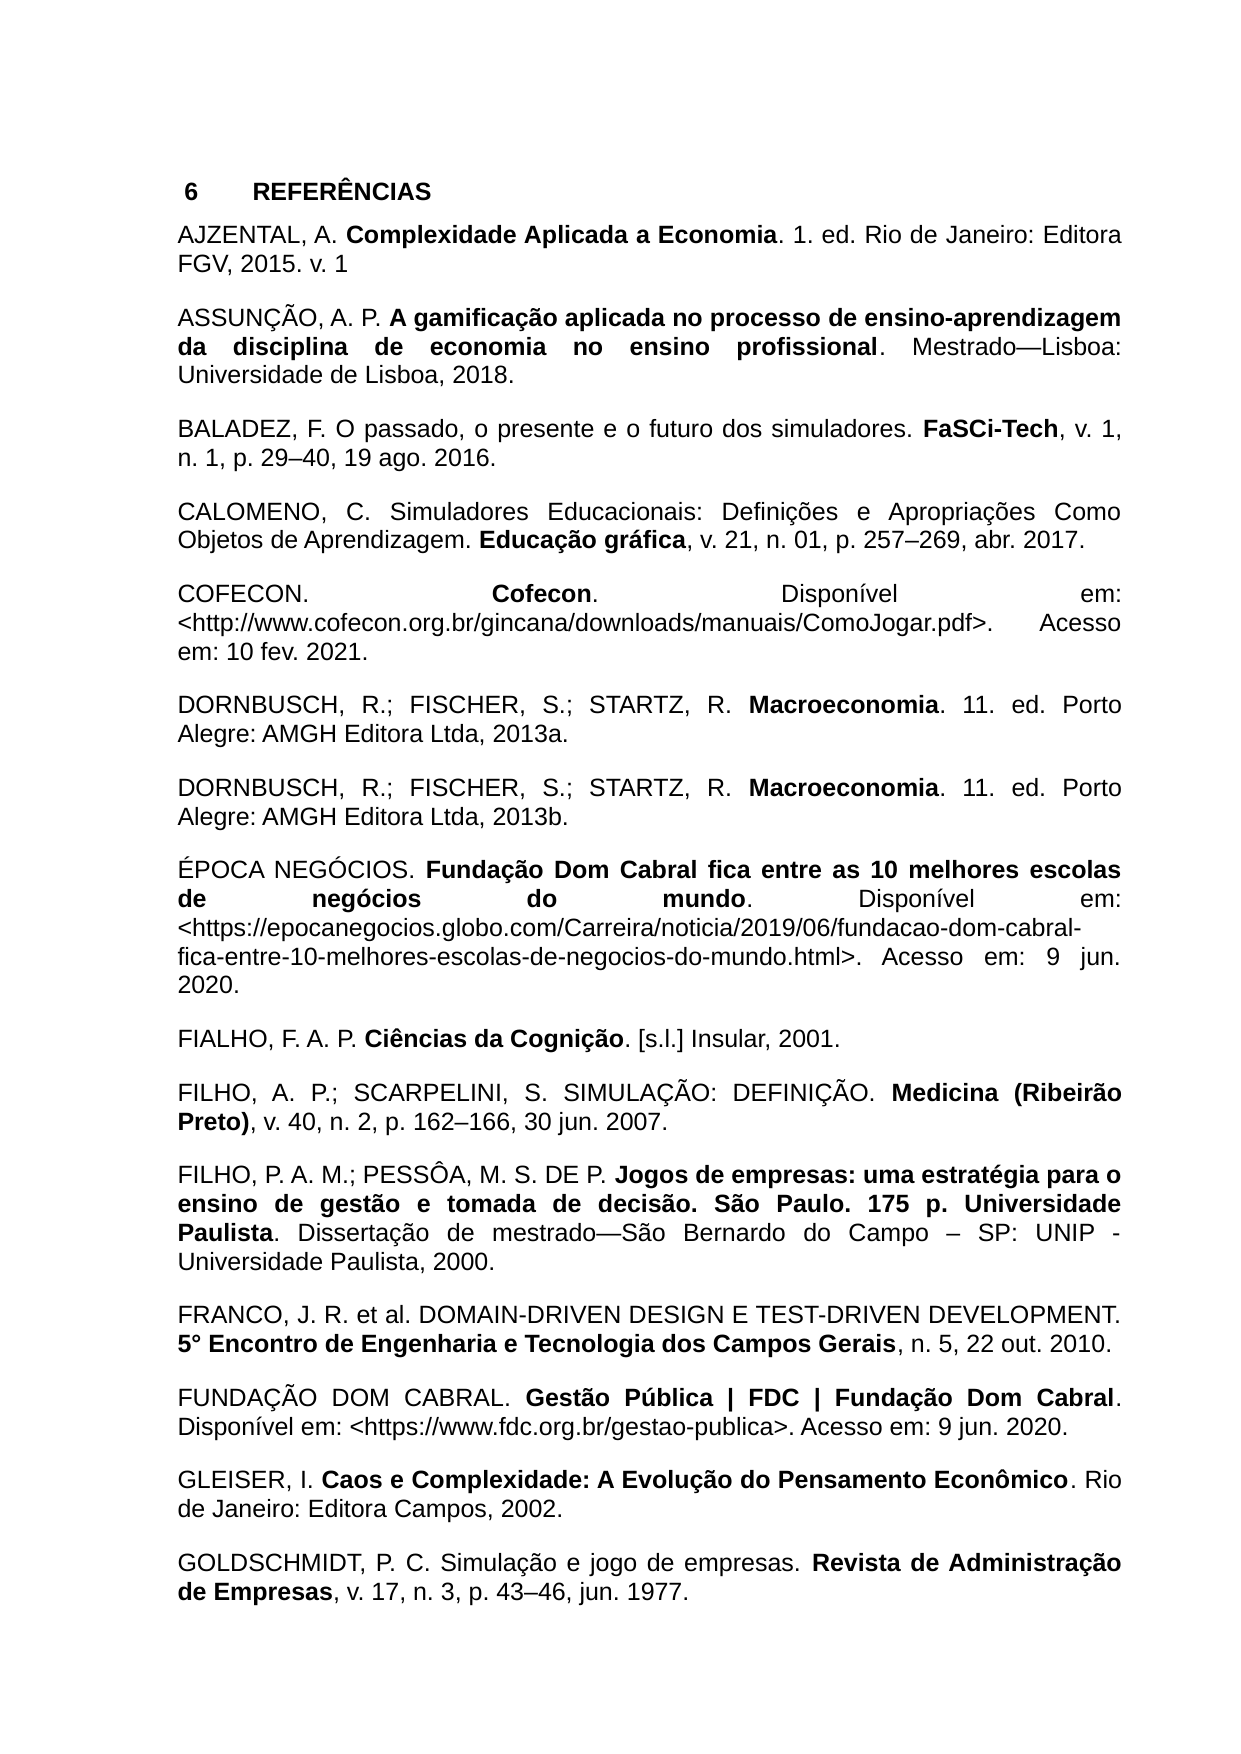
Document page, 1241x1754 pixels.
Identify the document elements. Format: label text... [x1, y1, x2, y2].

text AJZENTAL, A. Complexidade Aplicada a Economia. 1. ed. Rio de Janeiro: Editora FGV, 2015. v. 1 [177, 220, 1122, 278]
text DORNBUSCH, R.; FISCHER, S.; STARTZ, R. Macroeconomia. 11. ed. Porto Alegre: AMGH Editora Ltda, 2013b. [177, 773, 1122, 830]
text FILHO, A. P.; SCARPELINI, S. SIMULAÇÃO: DEFINIÇÃO. Medicina (Ribeirão Preto), v. 40, n. 2, p. 162–166, 30 jun. 2007. [177, 1078, 1122, 1135]
text GLEISER, I. Caos e Complexidade: A Evolução do Pensamento Econômico. Rio de Janeiro: Editora Campos, 2002. [177, 1465, 1122, 1523]
text GOLDSCHMIDT, P. C. Simulação e jogo de empresas. Revista de Administração de Empresas, v. 17, n. 3, p. 43–46, jun. 1977. [177, 1548, 1122, 1605]
text COFECON. Cofecon. Disponível em: <http://www.cofecon.org.br/gincana/downloads/manuais/ComoJogar.pdf>. Acesso em: 10 fev. 2021. [177, 579, 1122, 665]
text ASSUNÇÃO, A. P. A gamificação aplicada no processo de ensino-aprendizagem da disciplina de economia no ensino profissional. Mestrado—Lisboa: Universidade de Lisboa, 2018. [177, 303, 1122, 389]
subtitle Referências [177, 177, 1122, 206]
text FILHO, P. A. M.; PESSÔA, M. S. DE P. Jogos de empresas: uma estratégia para o ensino de gestão e tomada de decisão. São Paulo. 175 p. Universidade Paulista. Dissertação de mestrado—São Bernardo do Campo – SP: UNIP - Universidade Paulista, 2000. [177, 1160, 1122, 1275]
text ÉPOCA NEGÓCIOS. Fundação Dom Cabral fica entre as 10 melhores escolas de negócios do mundo. Disponível em: <https://epocanegocios.globo.com/Carreira/noticia/2019/06/fundacao-dom-cabral-fica-entre-10-melhores-escolas-de-negocios-do-mundo.html>. Acesso em: 9 jun. 2020. [177, 855, 1122, 999]
text BALADEZ, F. O passado, o presente e o futuro dos simuladores. FaSCi-Tech, v. 1, n. 1, p. 29–40, 19 ago. 2016. [177, 414, 1122, 472]
text FUNDAÇÃO DOM CABRAL. Gestão Pública | FDC | Fundação Dom Cabral. Disponível em: <https://www.fdc.org.br/gestao-publica>. Acesso em: 9 jun. 2020. [177, 1383, 1122, 1440]
text DORNBUSCH, R.; FISCHER, S.; STARTZ, R. Macroeconomia. 11. ed. Porto Alegre: AMGH Editora Ltda, 2013a. [177, 690, 1122, 748]
text FIALHO, F. A. P. Ciências da Cognição. [s.l.] Insular, 2001. [177, 1024, 1122, 1053]
text CALOMENO, C. Simuladores Educacionais: Definições e Apropriações Como Objetos de Aprendizagem. Educação gráfica, v. 21, n. 01, p. 257–269, abr. 2017. [177, 497, 1122, 554]
text FRANCO, J. R. et al. DOMAIN-DRIVEN DESIGN E TEST-DRIVEN DEVELOPMENT. 5° Encontro de Engenharia e Tecnologia dos Campos Gerais, n. 5, 22 out. 2010. [177, 1300, 1122, 1358]
